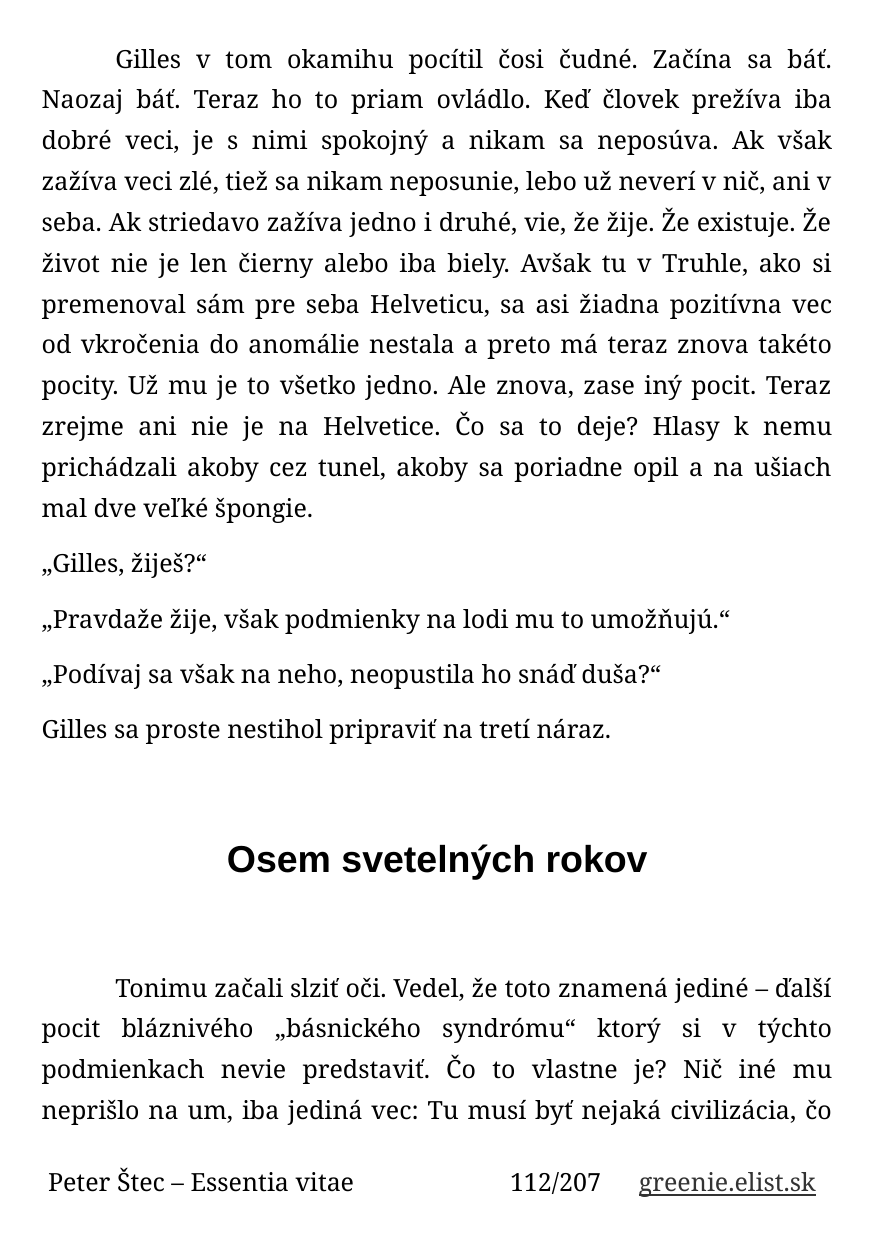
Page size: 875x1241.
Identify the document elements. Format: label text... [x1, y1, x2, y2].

text „Podívaj sa však na neho, neopustila ho snáď duša?“ [41, 657, 833, 691]
text „Pravdaže žije, však podmienky na lodi mu to umožňujú.“ [41, 601, 833, 635]
text Gilles sa proste nestihol pripraviť na tretí náraz. [41, 712, 833, 746]
subtitle Osem svetelných rokov [41, 838, 833, 881]
text Gilles v tom okamihu pocítil čosi čudné. Začína sa báť. Naozaj báť. Teraz ho to priam ovládlo. Keď človek prežíva iba dobré veci, je s nimi spokojný a nikam sa neposúva. Ak však zažíva veci zlé, tiež sa nikam neposunie, lebo už neverí v nič, ani v seba. Ak striedavo zažíva jedno i druhé, vie, že žije. Že existuje. Že život nie je len čierny alebo iba biely. Avšak tu v Truhle, ako si premenoval sám pre seba Helveticu, sa asi žiadna pozitívna vec od vkročenia do anomálie nestala a preto má teraz znova takéto pocity. Už mu je to všetko jedno. Ale znova, zase iný pocit. Teraz zrejme ani nie je na Helvetice. Čo sa to deje? Hlasy k nemu prichádzali akoby cez tunel, akoby sa poriadne opil a na ušiach mal dve veľké špongie. [41, 41, 833, 524]
text Tonimu začali slziť oči. Vedel, že toto znamená jediné – ďalší pocit bláznivého „básnického syndrómu“ ktorý si v týchto podmienkach nevie predstaviť. Čo to vlastne je? Nič iné mu neprišlo na um, iba jediná vec: Tu musí byť nejaká civilizácia, čo [41, 970, 833, 1127]
text „Gilles, žiješ?“ [41, 546, 833, 580]
